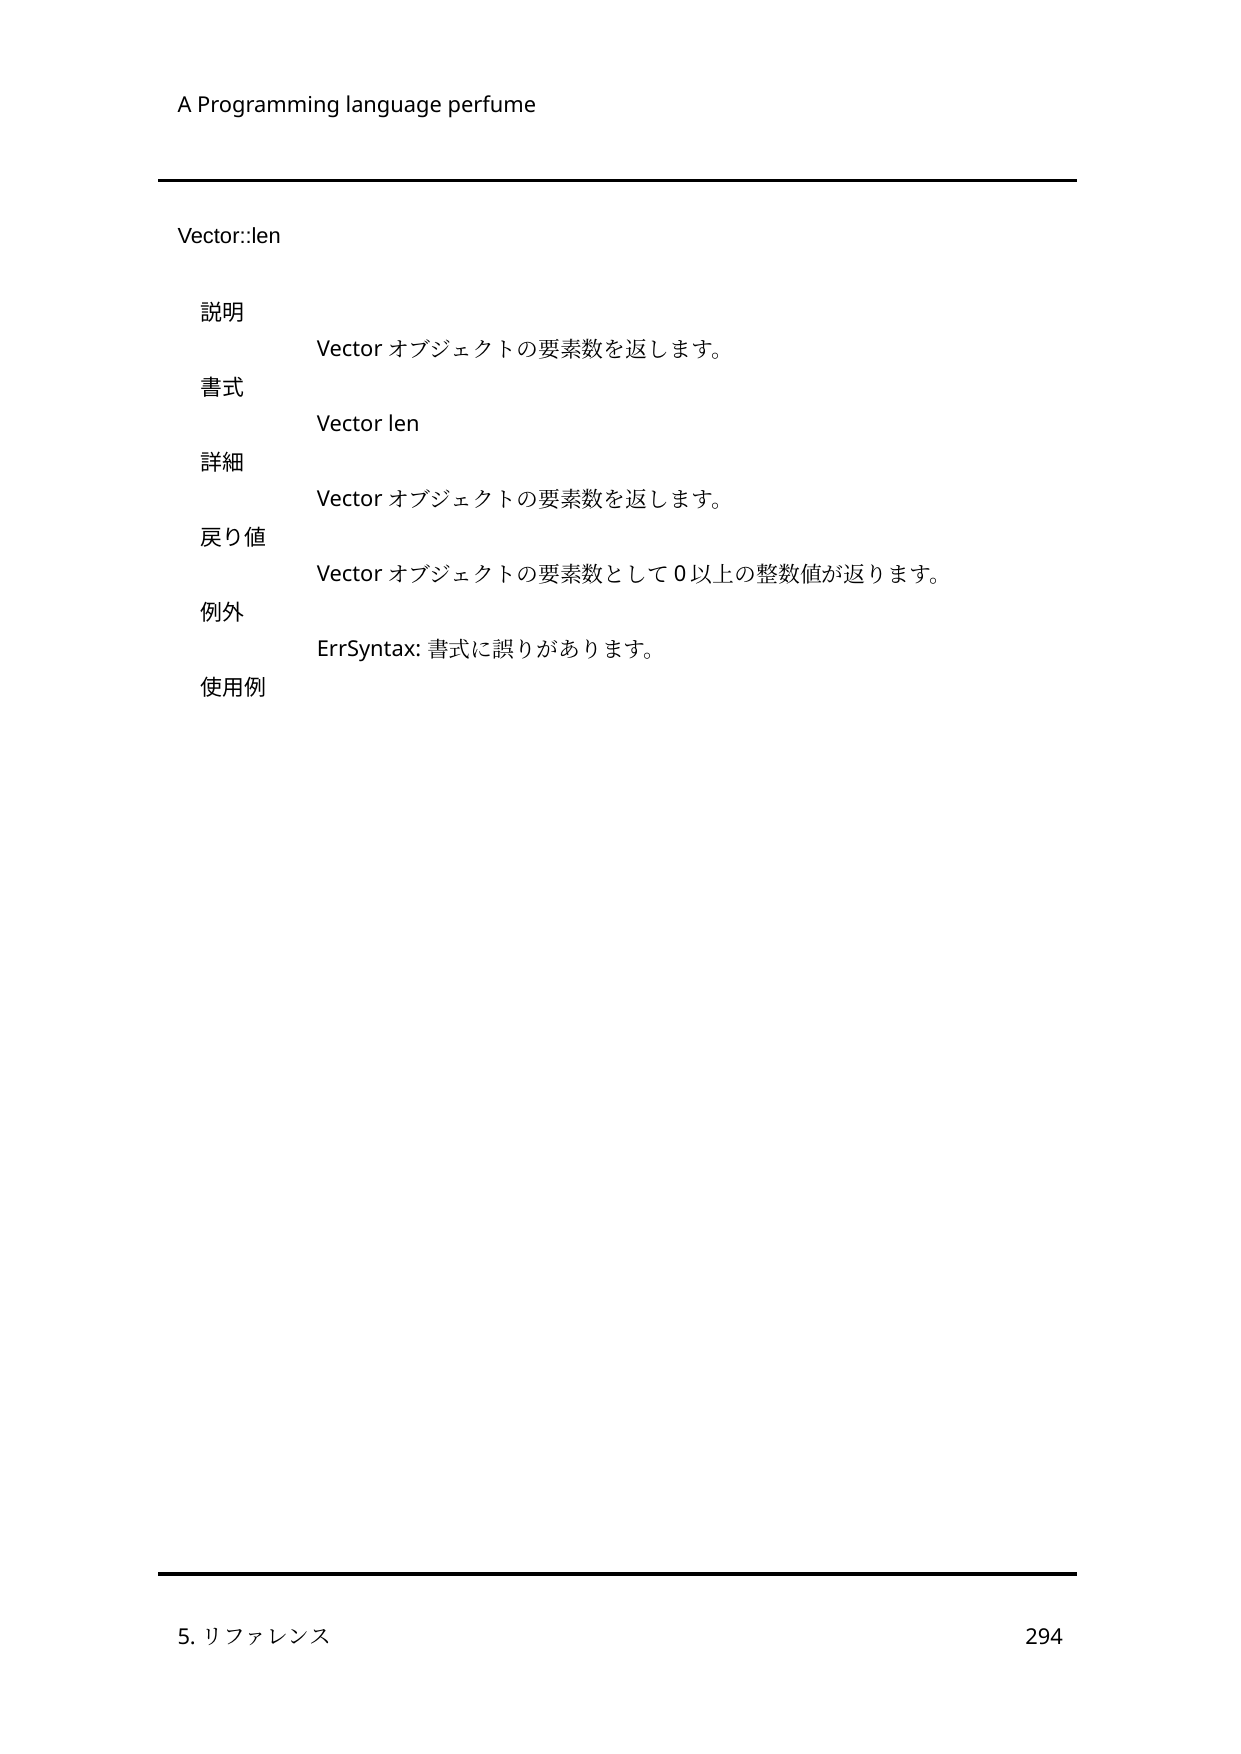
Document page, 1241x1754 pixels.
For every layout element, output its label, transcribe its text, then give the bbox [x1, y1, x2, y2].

table_cell [317, 667, 1063, 742]
table_cell ErrSyntax: 書式に誤りがあります。 [317, 592, 1063, 667]
table_cell 例外 [200, 592, 317, 667]
table_cell 詳細 [200, 442, 317, 517]
table_cell 使用例 [200, 667, 317, 742]
table_cell 書式 [200, 367, 317, 442]
subtitle Vector::len [177, 217, 1063, 254]
table_cell Vector len [317, 367, 1063, 442]
table_cell Vectorオブジェクトの要素数を返します。 [317, 442, 1063, 517]
table_cell Vectorオブジェクトの要素数として0以上の整数値が返ります。 [317, 517, 1063, 592]
table_header Vectorオブジェクトの要素数を返します。 [317, 292, 1063, 367]
table_header 説明 [200, 292, 317, 367]
table_cell 戻り値 [200, 517, 317, 592]
